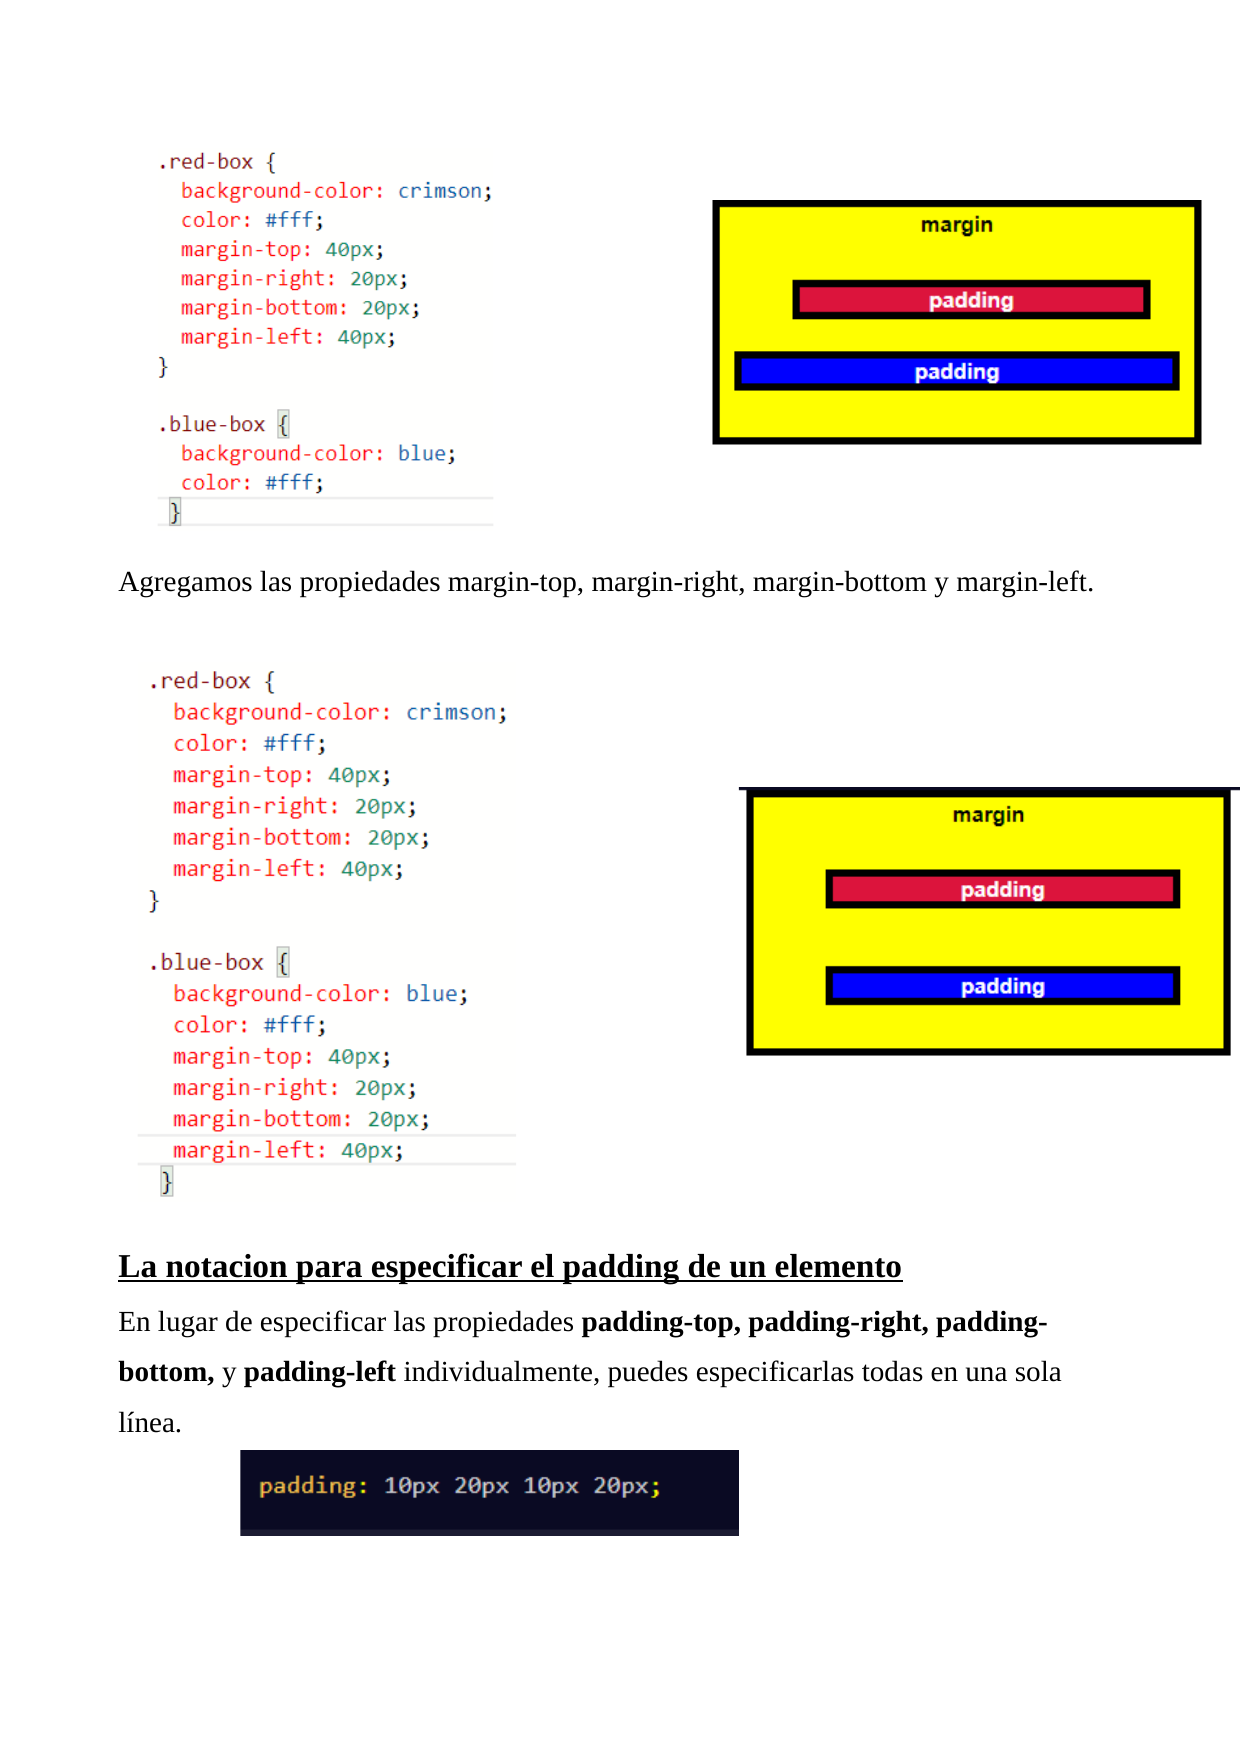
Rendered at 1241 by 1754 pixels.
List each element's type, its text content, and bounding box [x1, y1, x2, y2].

text Agregamos las propiedades margin-top, margin-right, margin-bottom y margin-left. [118, 564, 1122, 597]
text La notacion para especificar el padding de un elemento [118, 1247, 1122, 1285]
text En lugar de especificar las propiedades padding-top, padding-right, padding-bottom, y padding-left individualmente, puedes especificarlas todas en una sola línea. [118, 1304, 1122, 1438]
